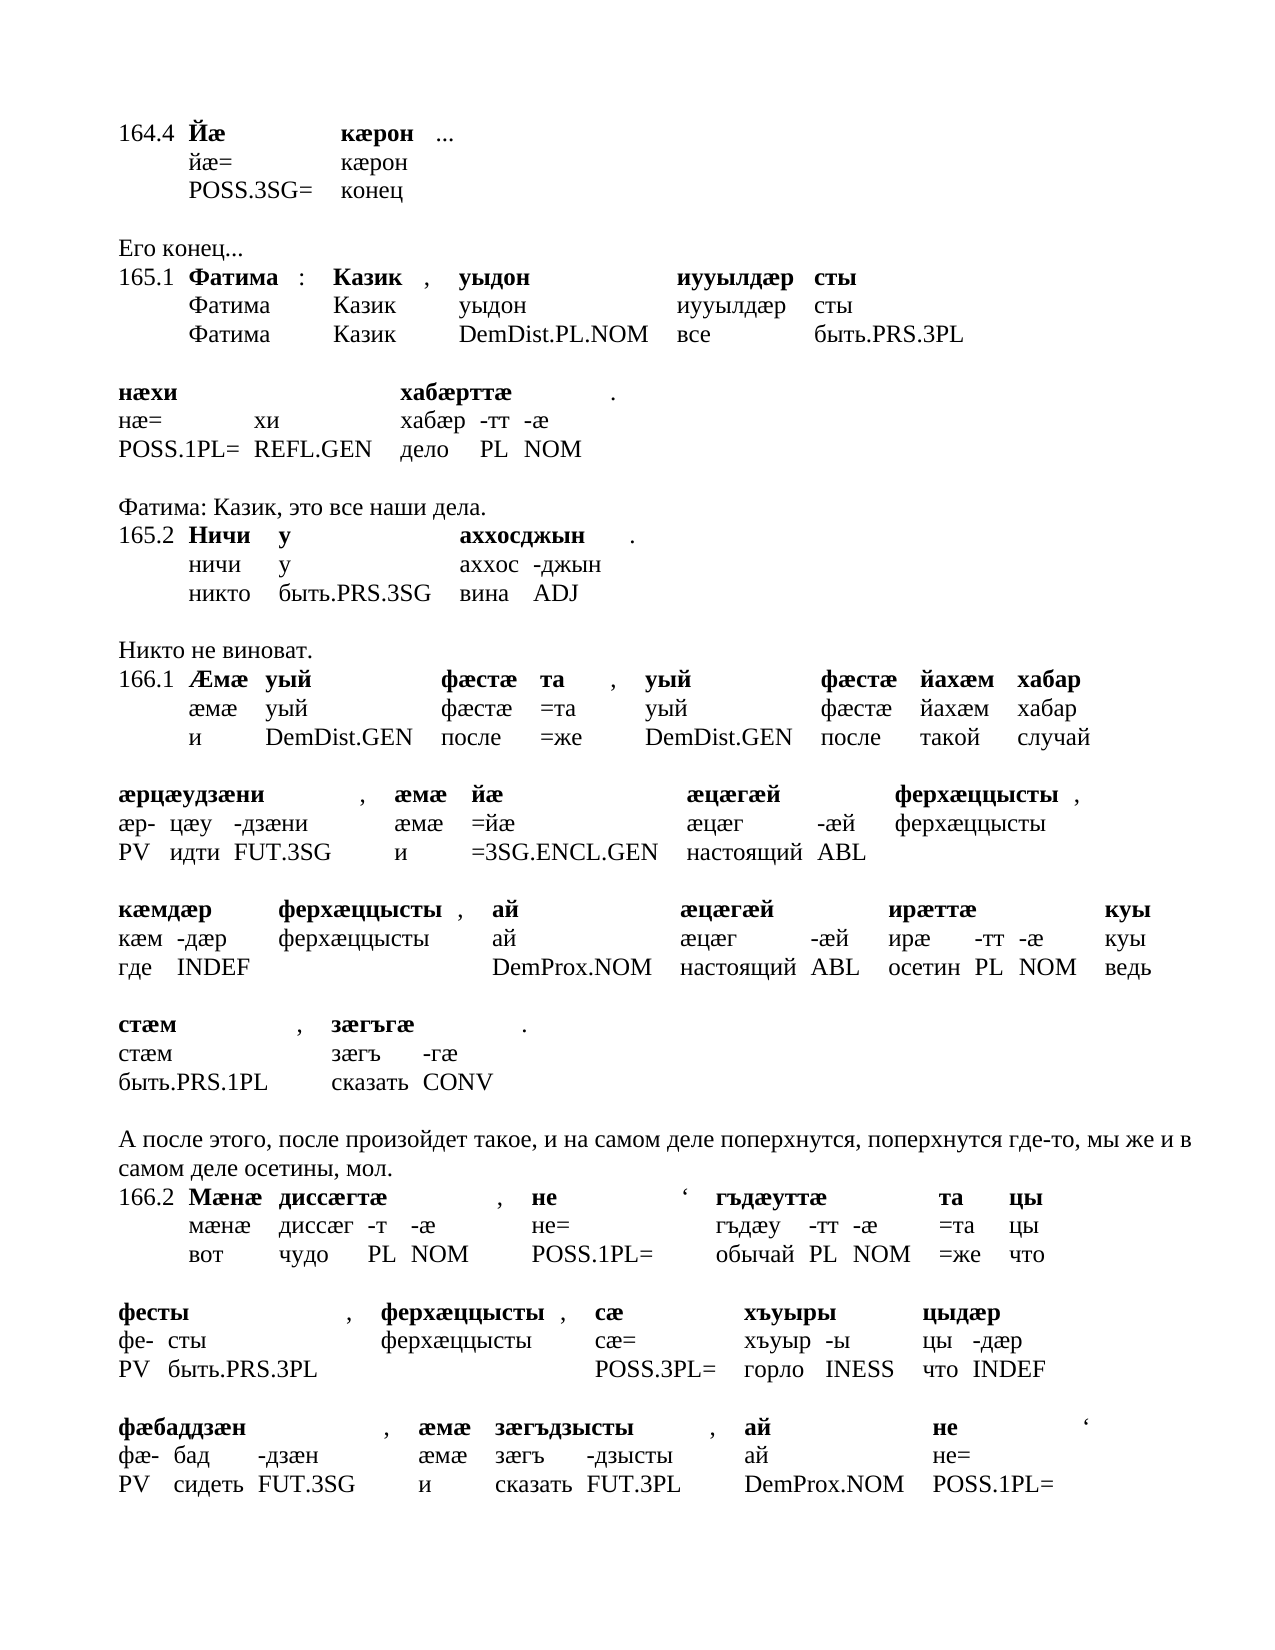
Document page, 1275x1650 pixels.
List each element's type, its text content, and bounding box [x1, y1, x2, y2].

text куы [1104, 923, 1152, 952]
text цы [1009, 1182, 1059, 1211]
text фе- [118, 1326, 154, 1354]
text ABL [810, 952, 861, 981]
text иууылдæр [677, 291, 786, 319]
text ABL [817, 837, 867, 866]
text ничи [188, 549, 251, 578]
text Казик [333, 262, 410, 291]
text -æй [817, 808, 867, 837]
text что [1009, 1239, 1045, 1268]
text -æ [524, 406, 582, 434]
text мæнæ [188, 1211, 251, 1239]
text такой [920, 722, 989, 751]
text NOM [1018, 952, 1077, 981]
text =йæ [471, 808, 659, 837]
text -æ [853, 1211, 911, 1239]
text æмæ [394, 779, 457, 808]
text у [278, 521, 446, 549]
text не [531, 1182, 667, 1211]
text , [346, 1297, 367, 1326]
text аххос [459, 549, 519, 578]
text DemDist.GEN [265, 722, 413, 751]
text после [441, 722, 512, 751]
text =же [540, 722, 583, 751]
text -æ [411, 1211, 469, 1239]
text æрцæудзæни [118, 779, 346, 808]
text -т [367, 1211, 397, 1239]
text дело [400, 434, 466, 463]
text CONV [423, 1067, 493, 1096]
text стæм [118, 1038, 269, 1067]
text и [394, 837, 443, 866]
text , [296, 1009, 317, 1038]
text никто [188, 578, 251, 607]
text -тт [479, 406, 510, 434]
text ‘ [681, 1182, 702, 1211]
text æмæ [418, 1412, 481, 1441]
text и [418, 1469, 467, 1498]
text 166.2 [118, 1182, 174, 1211]
text нæ= [118, 406, 240, 434]
text , [560, 1297, 581, 1326]
text =та [939, 1211, 981, 1239]
text FUT.3PL [586, 1469, 682, 1498]
text ... [435, 118, 456, 147]
text и [188, 722, 237, 751]
text не [932, 1412, 1068, 1441]
text куы [1104, 894, 1166, 923]
text цæу [169, 808, 220, 837]
text хабæр [400, 406, 466, 434]
text -дзысты [586, 1441, 682, 1469]
text зæгъдзысты [495, 1412, 696, 1441]
text фæбаддзæн [118, 1412, 369, 1441]
text REFL.GEN [254, 434, 373, 463]
text хабар [1017, 693, 1090, 722]
text хабар [1017, 664, 1104, 693]
text йæ [471, 779, 673, 808]
text ирæ [888, 923, 961, 952]
text FUT.3SG [234, 837, 332, 866]
text та [939, 1182, 995, 1211]
text Никто не виноват. [118, 636, 1249, 664]
text сты [814, 291, 964, 319]
text Ничи [188, 521, 264, 549]
text Казик [333, 319, 396, 348]
text POSS.3SG= [188, 176, 313, 204]
text иууылдæр [677, 262, 800, 291]
text уыдон [458, 262, 663, 291]
text NOM [524, 434, 582, 463]
text -тт [808, 1211, 839, 1239]
text А после этого, после произойдет такое, и на самом деле поперхнутся, поперхнутся где-то, мы же и в самом деле осетины, мол. [118, 1124, 1249, 1182]
text =же [939, 1239, 981, 1268]
text вина [459, 578, 519, 607]
text уый [265, 693, 413, 722]
text хабæрттæ [400, 377, 596, 406]
text сты [168, 1326, 318, 1354]
text Мæнæ [188, 1182, 265, 1211]
text аххосджын [459, 521, 615, 549]
text , [610, 664, 631, 693]
text . [610, 377, 631, 406]
text æцæгæй [686, 779, 881, 808]
text -тт [974, 923, 1005, 952]
text POSS.1PL= [118, 434, 240, 463]
text сты [814, 262, 978, 291]
text Æмæ [188, 664, 251, 693]
text . [629, 521, 650, 549]
text ирæттæ [888, 894, 1091, 923]
text æмæ [418, 1441, 467, 1469]
text : [298, 262, 319, 291]
text -дзæн [258, 1441, 356, 1469]
text DemDist.PL.NOM [458, 319, 649, 348]
text после [821, 722, 892, 751]
text . [521, 1009, 542, 1038]
text ферхæццысты [894, 779, 1060, 808]
text ферхæццысты [381, 1326, 532, 1354]
text чудо [278, 1239, 354, 1268]
text быть.PRS.3PL [814, 319, 964, 348]
text сказать [331, 1067, 409, 1096]
text бад [173, 1441, 244, 1469]
text ведь [1104, 952, 1152, 981]
text вот [188, 1239, 251, 1268]
text цыдæр [922, 1297, 1060, 1326]
text -æй [810, 923, 861, 952]
text ‘ [1082, 1412, 1103, 1441]
text 165.2 [118, 521, 174, 549]
text , [709, 1412, 730, 1441]
text PL [479, 434, 510, 463]
text фесты [118, 1297, 332, 1326]
text ай [492, 923, 652, 952]
text DemProx.NOM [744, 1469, 905, 1498]
text Фатима [188, 262, 284, 291]
text зæгъгæ [331, 1009, 507, 1038]
text 166.1 [118, 664, 174, 693]
text DemProx.NOM [492, 952, 652, 981]
text йахæм [920, 664, 1003, 693]
text ферхæццысты [278, 894, 443, 923]
text обычай [716, 1239, 795, 1268]
text -дзæни [234, 808, 332, 837]
text уый [645, 693, 793, 722]
text гъдæуттæ [716, 1182, 925, 1211]
text ADJ [533, 578, 602, 607]
text йæ= [188, 147, 313, 176]
text фæстæ [821, 693, 892, 722]
text конец [341, 176, 408, 204]
text быть.PRS.1PL [118, 1067, 269, 1096]
text , [424, 262, 445, 291]
text стæм [118, 1009, 283, 1038]
text æцæг [686, 808, 803, 837]
text фæстæ [441, 693, 512, 722]
text -ы [825, 1326, 895, 1354]
text зæгъ [331, 1038, 409, 1067]
text Казик [333, 291, 396, 319]
text -æ [1018, 923, 1077, 952]
text DemDist.GEN [645, 722, 793, 751]
text фæ- [118, 1441, 159, 1469]
text FUT.3SG [258, 1469, 356, 1498]
text PL [808, 1239, 839, 1268]
text , [1074, 779, 1095, 808]
text ай [744, 1412, 918, 1441]
text быть.PRS.3PL [168, 1354, 318, 1383]
text POSS.3PL= [594, 1354, 716, 1383]
text æмæ [394, 808, 443, 837]
text PV [118, 837, 156, 866]
text цы [922, 1326, 958, 1354]
text осетин [888, 952, 961, 981]
text Фатима [188, 291, 270, 319]
text где [118, 952, 163, 981]
text диссæг [278, 1211, 354, 1239]
text йахæм [920, 693, 989, 722]
text сказать [495, 1469, 573, 1498]
text ай [744, 1441, 905, 1469]
text 164.4 [118, 118, 174, 147]
text -гæ [423, 1038, 493, 1067]
text , [383, 1412, 404, 1441]
text уый [265, 664, 427, 693]
text -джын [533, 549, 602, 578]
text гъдæу [716, 1211, 795, 1239]
text -дæр [177, 923, 250, 952]
text настоящий [686, 837, 803, 866]
text фæстæ [821, 664, 906, 693]
text настоящий [680, 952, 797, 981]
text цы [1009, 1211, 1045, 1239]
text ферхæццысты [278, 923, 429, 952]
text Фатима: Казик, это все наши дела. [118, 492, 1249, 521]
text INDEF [972, 1354, 1046, 1383]
text æр- [118, 808, 156, 837]
text горло [744, 1354, 811, 1383]
text INDEF [177, 952, 250, 981]
text не= [932, 1441, 1054, 1469]
text диссæгтæ [278, 1182, 483, 1211]
text PV [118, 1354, 154, 1383]
text -дæр [972, 1326, 1046, 1354]
text =3SG.ENCL.GEN [471, 837, 659, 866]
text кæрон [341, 118, 422, 147]
text INESS [825, 1354, 895, 1383]
text Йæ [188, 118, 327, 147]
text сидеть [173, 1469, 244, 1498]
text æцæг [680, 923, 797, 952]
text æцæгæй [680, 894, 874, 923]
text идти [169, 837, 220, 866]
text не= [531, 1211, 653, 1239]
text случай [1017, 722, 1090, 751]
text хи [254, 406, 373, 434]
text Фатима [188, 319, 270, 348]
text , [457, 894, 478, 923]
text NOM [853, 1239, 911, 1268]
text уыдон [458, 291, 649, 319]
text ферхæццысты [894, 808, 1046, 837]
text =та [540, 693, 583, 722]
text кæрон [341, 147, 408, 176]
text POSS.1PL= [531, 1239, 653, 1268]
text NOM [411, 1239, 469, 1268]
text сæ [594, 1297, 730, 1326]
text та [540, 664, 596, 693]
text , [497, 1182, 518, 1211]
text фæстæ [441, 664, 526, 693]
text что [922, 1354, 958, 1383]
text хъуыр [744, 1326, 811, 1354]
text зæгъ [495, 1441, 573, 1469]
text , [359, 779, 380, 808]
text PL [974, 952, 1005, 981]
text ай [492, 894, 666, 923]
text у [278, 549, 432, 578]
text все [677, 319, 786, 348]
text PL [367, 1239, 397, 1268]
text Его конец... [118, 233, 1249, 262]
text кæм [118, 923, 163, 952]
text кæмдæр [118, 894, 264, 923]
text 165.1 [118, 262, 174, 291]
text быть.PRS.3SG [278, 578, 432, 607]
text сæ= [594, 1326, 716, 1354]
text ферхæццысты [381, 1297, 546, 1326]
text PV [118, 1469, 159, 1498]
text уый [645, 664, 807, 693]
text хъуыры [744, 1297, 908, 1326]
text нæхи [118, 377, 386, 406]
text æмæ [188, 693, 237, 722]
text POSS.1PL= [932, 1469, 1054, 1498]
